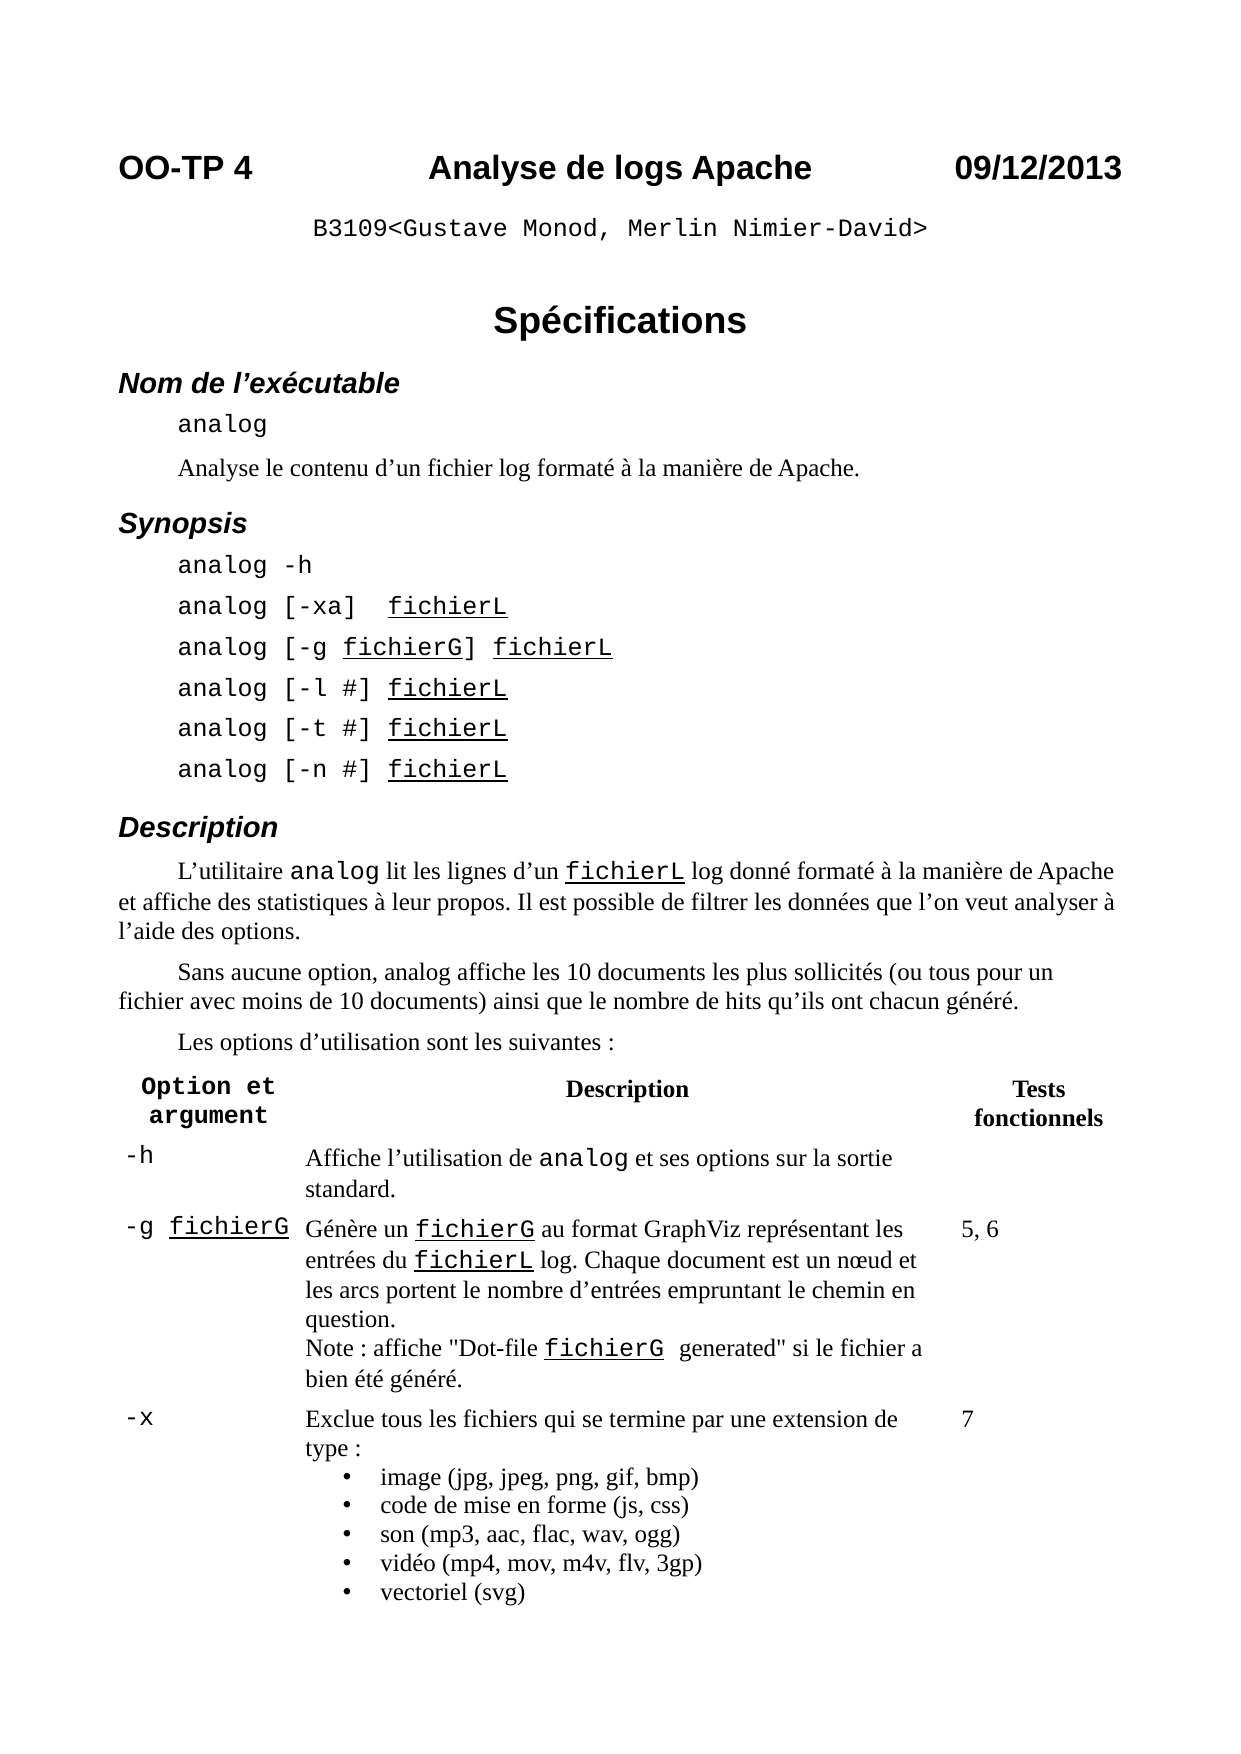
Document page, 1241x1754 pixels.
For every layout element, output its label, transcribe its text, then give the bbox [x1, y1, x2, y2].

subtitle Nom de l’exécutable [118, 366, 1122, 399]
text analog [118, 412, 1122, 440]
table_cell -h [118, 1137, 299, 1208]
text Analyse le contenu d’un fichier log formaté à la manière de Apache. [118, 453, 1122, 482]
table_cell [955, 1137, 1122, 1208]
table_header Tests fonctionnels [955, 1068, 1122, 1137]
text Sans aucune option, analog affiche les 10 documents les plus sollicités (ou tous pour un fichier avec moins de 10 documents) ainsi que le nombre de hits qu’ils ont chacun généré. [118, 957, 1122, 1014]
subtitle Synopsis [118, 507, 1122, 540]
title Spécifications [118, 298, 1122, 341]
text analog [-g fichierG] fichierL [118, 634, 1122, 663]
subtitle Description [118, 810, 1122, 844]
table_cell -g fichierG [118, 1208, 299, 1398]
text analog [-l #] fichierL [118, 675, 1122, 703]
table_cell 7 [955, 1399, 1122, 1611]
text analog [-xa] fichierL [118, 593, 1122, 622]
table_header Option et argument [118, 1068, 299, 1137]
table_header Description [299, 1068, 955, 1137]
text analog [-n #] fichierL [118, 757, 1122, 785]
text analog -h [118, 553, 1122, 581]
table_cell -x [118, 1399, 299, 1611]
table_cell 5, 6 [955, 1208, 1122, 1398]
text L’utilitaire analog lit les lignes d’un fichierL log donné formaté à la manière de Apache et affiche des statistiques à leur propos. Il est possible de filtrer les données que l’on veut analyser à l’aide des options. [118, 856, 1122, 944]
text B3109<Gustave Monod, Merlin Nimier-David> [118, 216, 1122, 244]
text analog [-t #] fichierL [118, 716, 1122, 744]
subtitle OO-TP 4 Analyse de logs Apache 09/12/2013 [118, 148, 1122, 186]
table_cell Génère un fichierG au format GraphViz représentant les entrées du fichierL log. Chaque document est un nœud et les arcs portent le nombre d’entrées empruntant le chemin en question. Note : affiche "Dot-file fichierG generated" si le fichier a bien été généré. [299, 1208, 955, 1398]
text Les options d’utilisation sont les suivantes : [118, 1027, 1122, 1056]
table_cell Exclue tous les fichiers qui se termine par une extension de type : image (jpg, jpeg, png, gif, bmp) code de mise en forme (js, css) son (mp3, aac, flac, wav, ogg) vidéo (mp4, mov, m4v, flv, 3gp) vectoriel (svg) [299, 1399, 955, 1611]
table_cell Affiche l’utilisation de analog et ses options sur la sortie standard. [299, 1137, 955, 1208]
